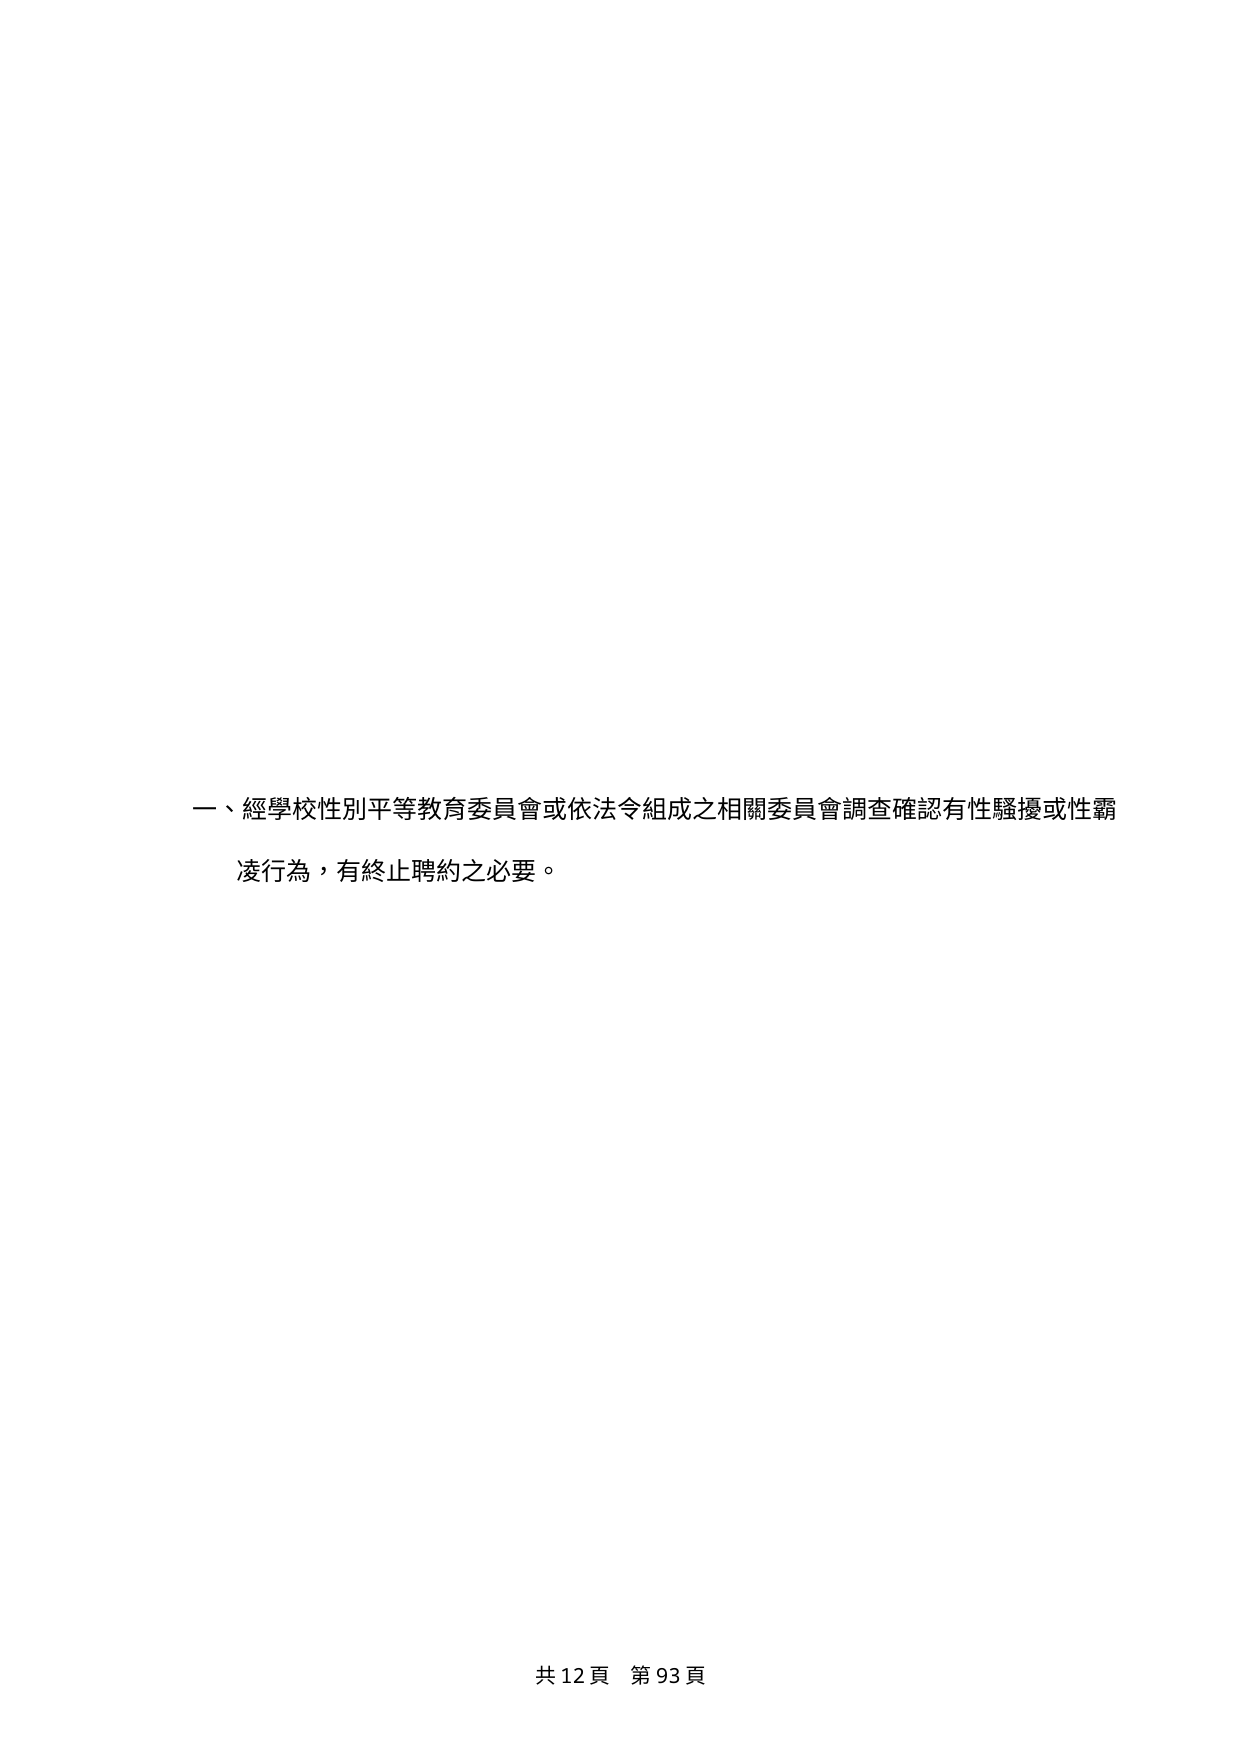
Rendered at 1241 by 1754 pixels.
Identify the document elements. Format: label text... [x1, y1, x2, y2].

text 一、經學校性別平等教育委員會或依法令組成之相關委員會調查確認有性騷擾或性霸凌行為，有終止聘約之必要。 [192, 766, 1122, 891]
